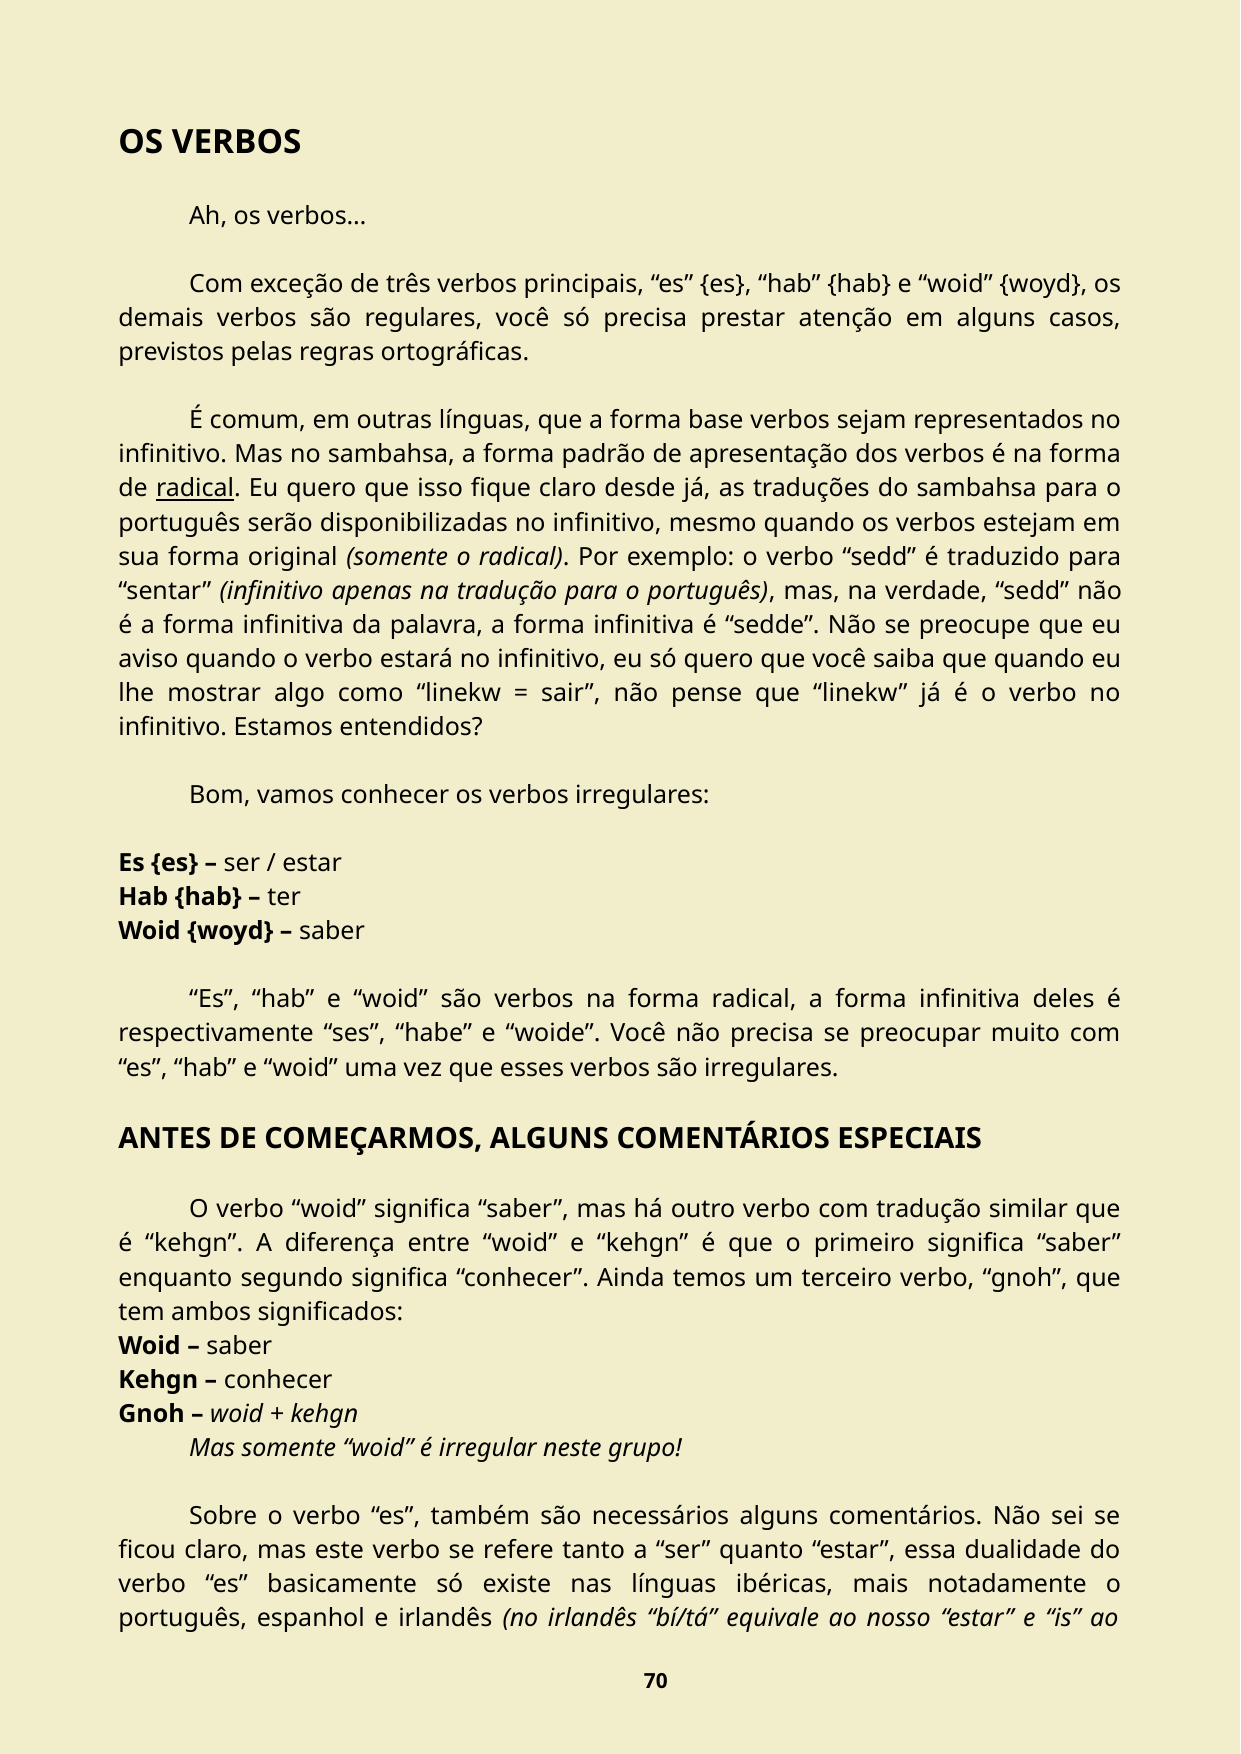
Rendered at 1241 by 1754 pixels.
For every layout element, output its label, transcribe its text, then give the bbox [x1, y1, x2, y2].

subtitle OS VERBOS [118, 118, 1122, 163]
text Sobre o verbo “es”, também são necessários alguns comentários. Não sei se ficou claro, mas este verbo se refere tanto a “ser” quanto “estar”, essa dualidade do verbo “es” basicamente só existe nas línguas ibéricas, mais notadamente o português, espanhol e irlandês (no irlandês “bí/tá” equivale ao nosso “estar” e “is” ao [118, 1498, 1122, 1634]
text Gnoh – woid + kehgn [118, 1395, 1122, 1429]
text Es {es} – ser / estar [118, 845, 1122, 879]
text “Es”, “hab” e “woid” são verbos na forma radical, a forma infinitiva deles é respectivamente “ses”, “habe” e “woide”. Você não precisa se preocupar muito com “es”, “hab” e “woid” uma vez que esses verbos são irregulares. [118, 981, 1122, 1083]
text Kehgn – conhecer [118, 1361, 1122, 1395]
text Woid {woyd} – saber [118, 913, 1122, 947]
text Mas somente “woid” é irregular neste grupo! [189, 1429, 1122, 1463]
subtitle ANTES DE COMEÇARMOS, ALGUNS COMENTÁRIOS ESPECIAIS [118, 1117, 1122, 1157]
text O verbo “woid” significa “saber”, mas há outro verbo com tradução similar que é “kehgn”. A diferença entre “woid” e “kehgn” é que o primeiro significa “saber” enquanto segundo significa “conhecer”. Ainda temos um terceiro verbo, “gnoh”, que tem ambos significados: [118, 1191, 1122, 1327]
text Com exceção de três verbos principais, “es” {es}, “hab” {hab} e “woid” {woyd}, os demais verbos são regulares, você só precisa prestar atenção em alguns casos, previstos pelas regras ortográficas. [118, 266, 1122, 368]
text Woid – saber [118, 1327, 1122, 1361]
text Ah, os verbos… [118, 198, 1122, 232]
text É comum, em outras línguas, que a forma base verbos sejam representados no infinitivo. Mas no sambahsa, a forma padrão de apresentação dos verbos é na forma de radical. Eu quero que isso fique claro desde já, as traduções do sambahsa para o português serão disponibilizadas no infinitivo, mesmo quando os verbos estejam em sua forma original (somente o radical). Por exemplo: o verbo “sedd” é traduzido para “sentar” (infinitivo apenas na tradução para o português), mas, na verdade, “sedd” não é a forma infinitiva da palavra, a forma infinitiva é “sedde”. Não se preocupe que eu aviso quando o verbo estará no infinitivo, eu só quero que você saiba que quando eu lhe mostrar algo como “linekw = sair”, não pense que “linekw” já é o verbo no infinitivo. Estamos entendidos? [118, 402, 1122, 743]
text Hab {hab} – ter [118, 879, 1122, 913]
text Bom, vamos conhecer os verbos irregulares: [118, 777, 1122, 811]
